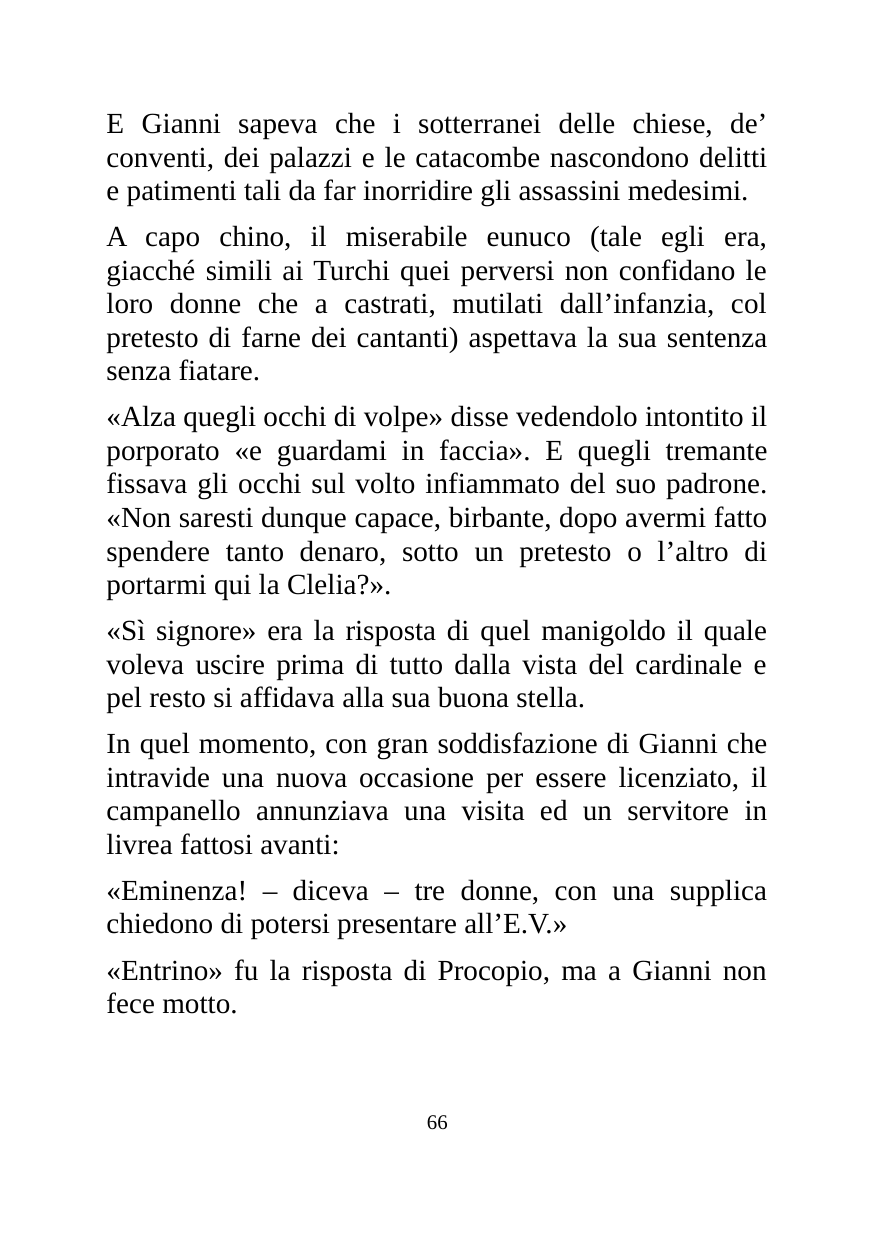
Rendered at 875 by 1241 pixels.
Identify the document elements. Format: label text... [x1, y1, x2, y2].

text E Gianni sapeva che i sotterranei delle chiese, de’ conventi, dei palazzi e le catacombe nascondono delitti e patimenti tali da far inorridire gli assassini medesimi. [106, 106, 768, 207]
text «Alza quegli occhi di volpe» disse vedendolo intontito il porporato «e guardami in faccia». E quegli tremante fissava gli occhi sul volto infiammato del suo padrone. «Non saresti dunque capace, birbante, dopo avermi fatto spendere tanto denaro, sotto un pretesto o l’altro di portarmi qui la Clelia?». [106, 399, 768, 601]
text «Sì signore» era la risposta di quel manigoldo il quale voleva uscire prima di tutto dalla vista del cardinale e pel resto si affidava alla sua buona stella. [106, 613, 768, 714]
text A capo chino, il miserabile eunuco (tale egli era, giacché simili ai Turchi quei perversi non confidano le loro donne che a castrati, mutilati dall’infanzia, col pretesto di farne dei cantanti) aspettava la sua sentenza senza fiatare. [106, 219, 768, 387]
text «Entrino» fu la risposta di Procopio, ma a Gianni non fece motto. [106, 953, 768, 1020]
text «Eminenza! – diceva – tre donne, con una supplica chiedono di potersi presentare all’E.V.» [106, 873, 768, 940]
text In quel momento, con gran soddisfazione di Gianni che intravide una nuova occasione per essere licenziato, il campanello annunziava una visita ed un servitore in livrea fattosi avanti: [106, 726, 768, 861]
